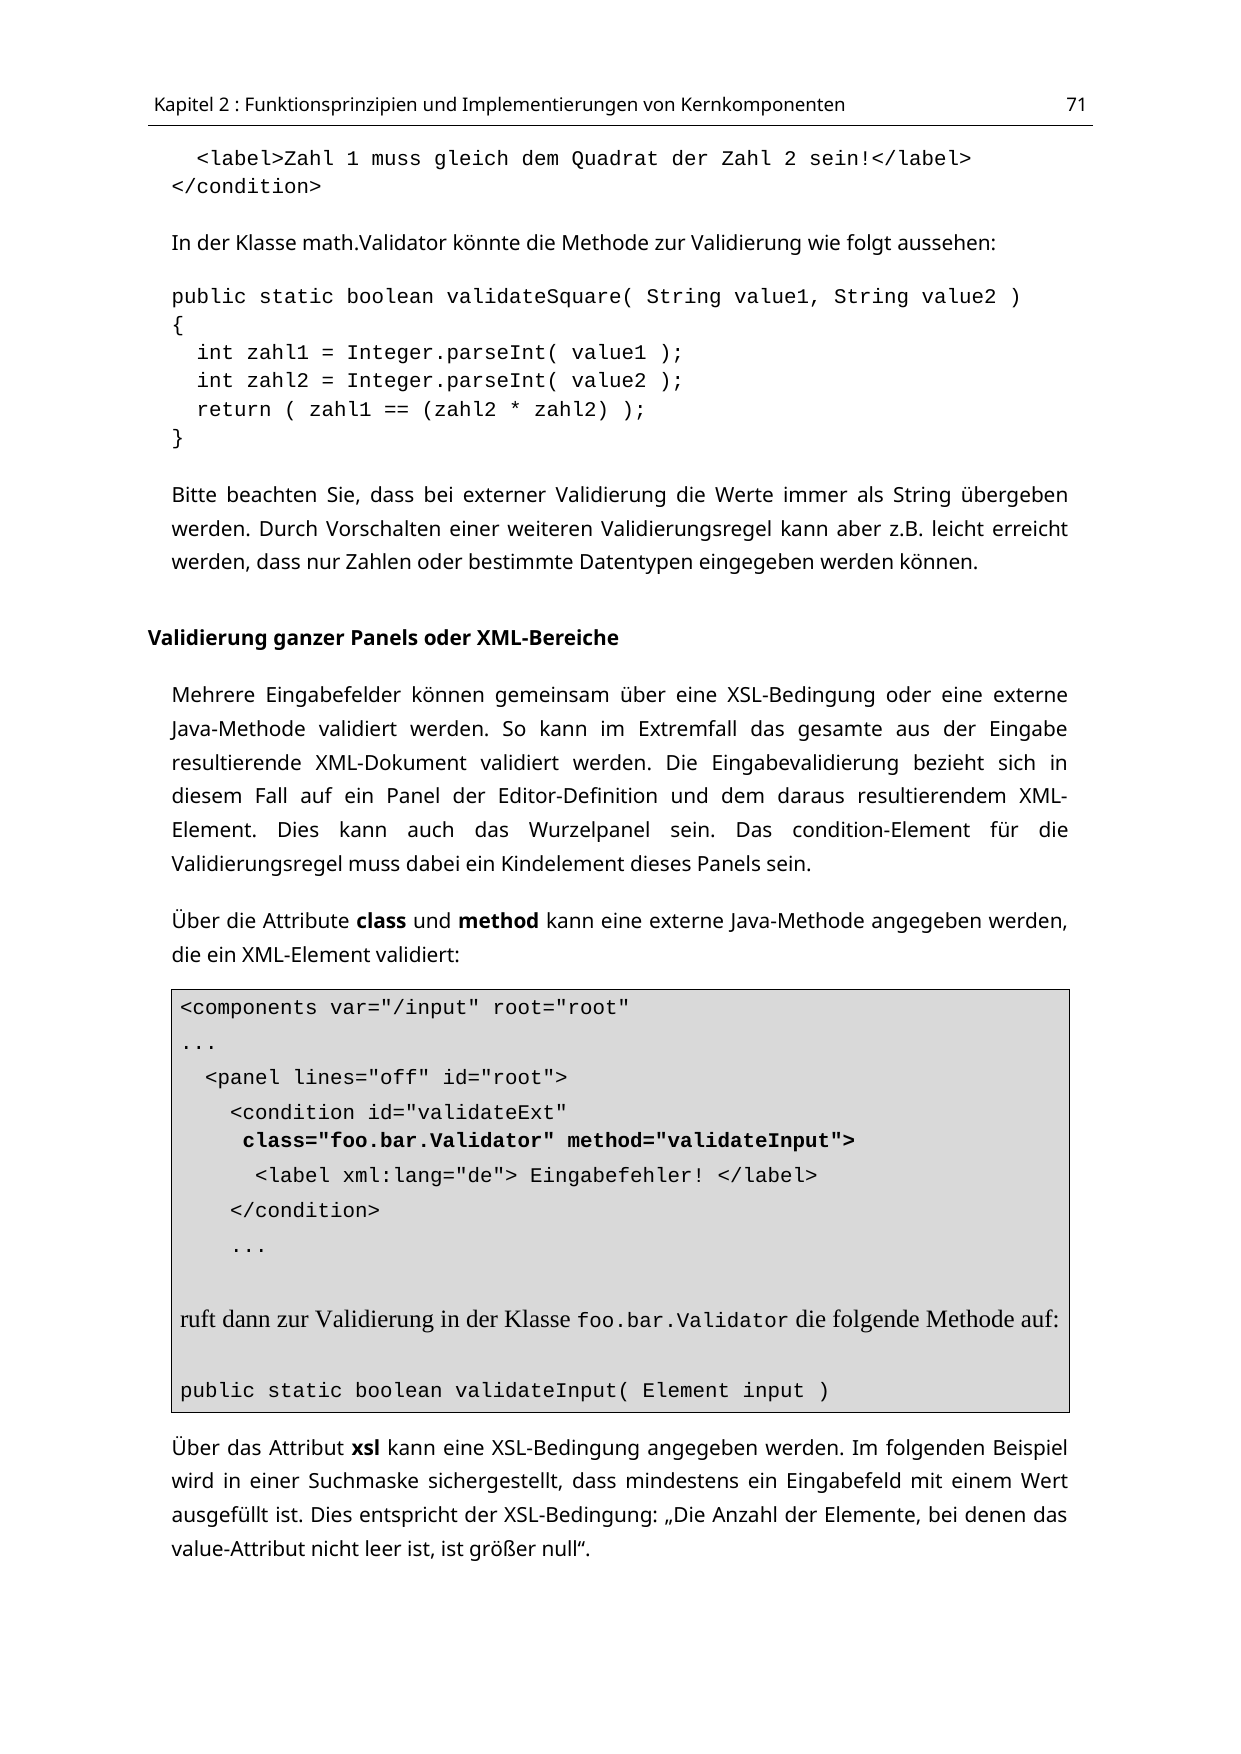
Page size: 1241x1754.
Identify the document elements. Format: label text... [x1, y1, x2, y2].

text ruft dann zur Validierung in der Klasse foo.bar.Validator die folgende Methode auf: [172, 1297, 1069, 1334]
text ... [172, 1227, 1069, 1259]
text <panel lines="off" id="root"> [172, 1059, 1069, 1091]
text <label>Zahl 1 muss gleich dem Quadrat der Zahl 2 sein!</label> </condition> [171, 148, 1069, 199]
text Über die Attribute class und method kann eine externe Java-Methode angegeben werden, die ein XML-Element validiert: [171, 907, 1069, 969]
text public static boolean validateSquare( String value1, String value2 ) { int zahl1 = Integer.parseInt( value1 ); int zahl2 = Integer.parseInt( value2 ); return ( zahl1 == (zahl2 * zahl2) ); } [171, 286, 1069, 451]
text <components var="/input" root="root" [172, 990, 1069, 1021]
text ... [172, 1024, 1069, 1056]
text </condition> [172, 1192, 1069, 1224]
text <condition id="validateExt" class="foo.bar.Validator" method="validateInput"> [172, 1094, 1069, 1154]
text public static boolean validateInput( Element input ) [172, 1372, 1069, 1412]
subtitle Validierung ganzer Panels oder XML-Bereiche [148, 623, 1092, 651]
text Mehrere Eingabefelder können gemeinsam über eine XSL-Bedingung oder eine externe Java-Methode validiert werden. So kann im Extremfall das gesamte aus der Eingabe resultierende XML-Dokument validiert werden. Die Eingabevalidierung bezieht sich in diesem Fall auf ein Panel der Editor-Definition und dem daraus resultierendem XML-Element. Dies kann auch das Wurzelpanel sein. Das condition-Element für die Validierungsregel muss dabei ein Kindelement dieses Panels sein. [171, 680, 1069, 877]
text In der Klasse math.Validator könnte die Methode zur Validierung wie folgt aussehen: [171, 228, 1069, 257]
text Über das Attribut xsl kann eine XSL-Bedingung angegeben werden. Im folgenden Beispiel wird in einer Suchmaske sichergestellt, dass mindestens ein Eingabefeld mit einem Wert ausgefüllt ist. Dies entspricht der XSL-Bedingung: „Die Anzahl der Elemente, bei denen das value-Attribut nicht leer ist, ist größer null“. [171, 1433, 1069, 1563]
text <label xml:lang="de"> Eingabefehler! </label> [172, 1157, 1069, 1189]
text Bitte beachten Sie, dass bei externer Validierung die Werte immer als String übergeben werden. Durch Vorschalten einer weiteren Validierungsregel kann aber z.B. leicht erreicht werden, dass nur Zahlen oder bestimmte Datentypen eingegeben werden können. [171, 480, 1069, 576]
